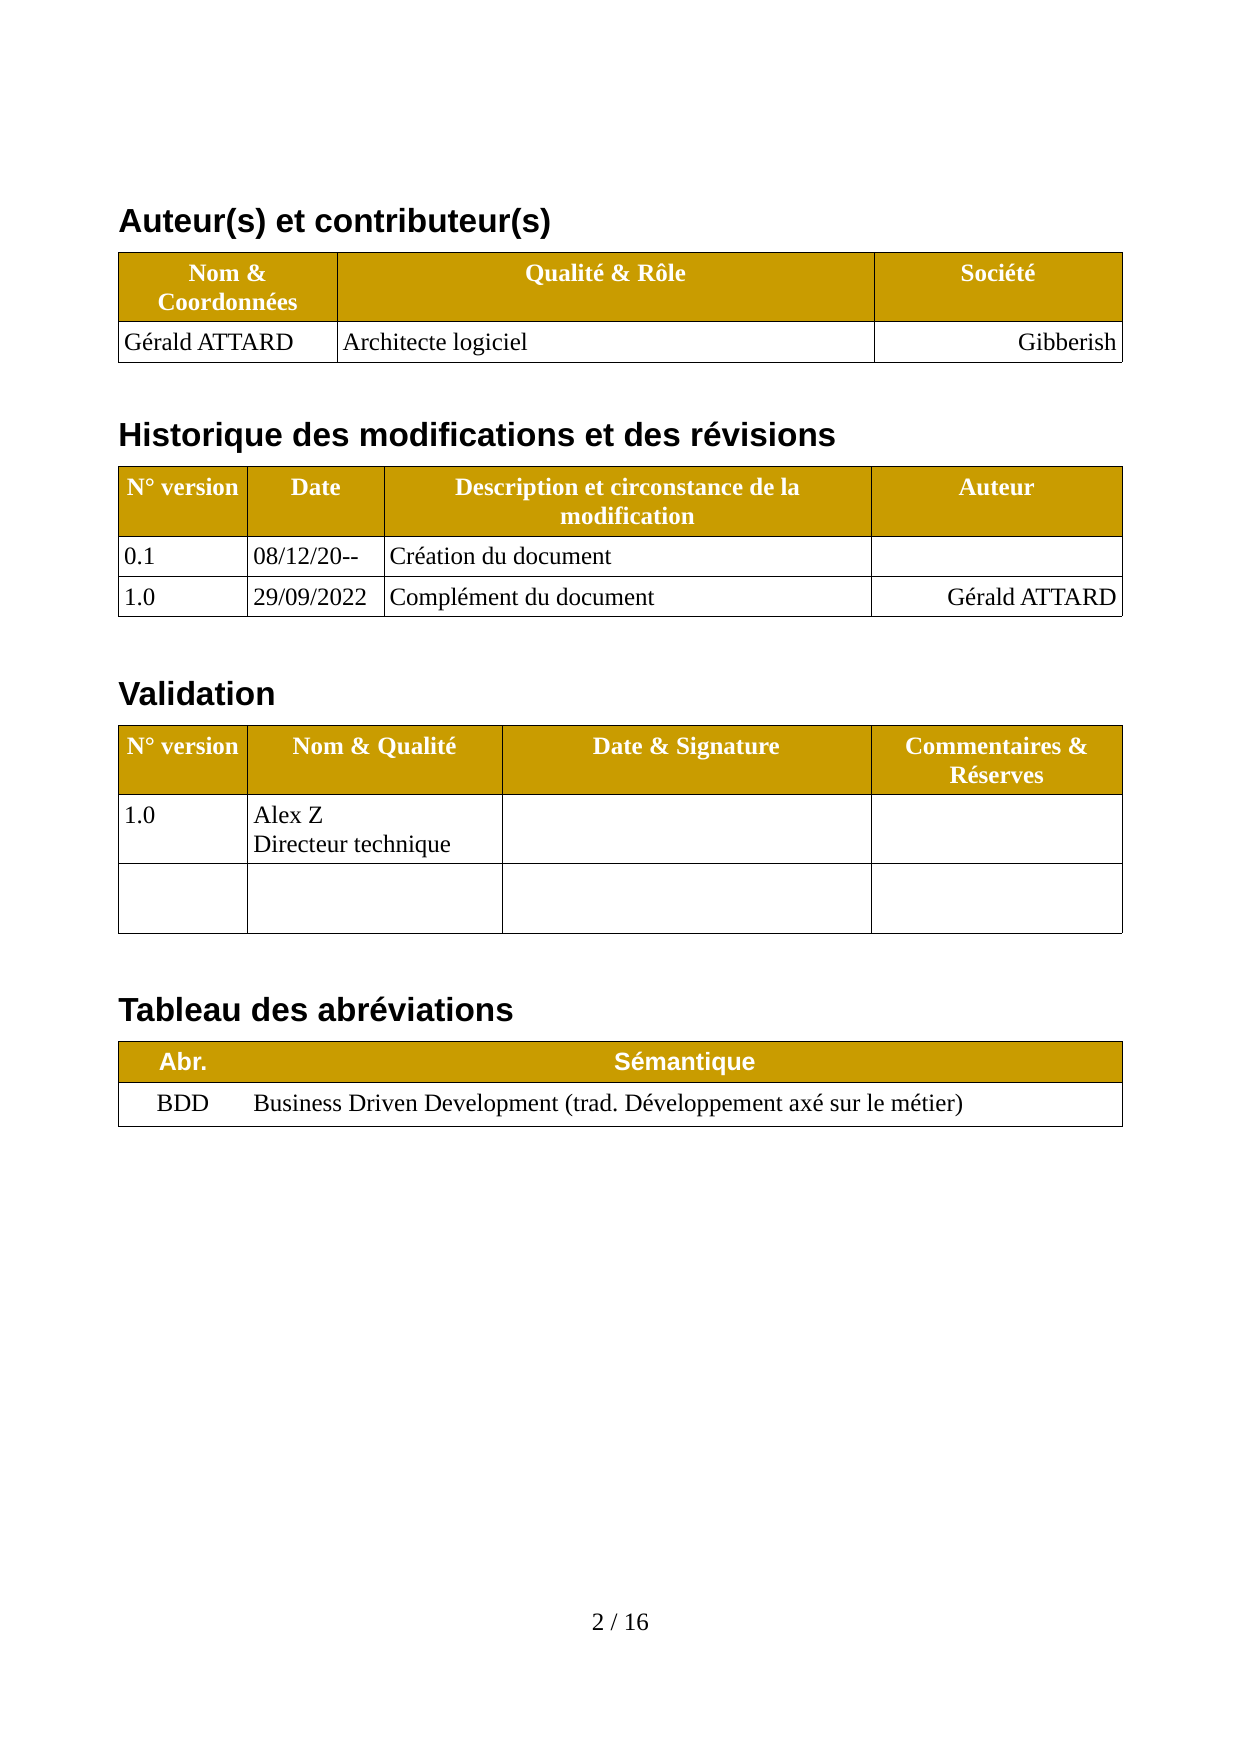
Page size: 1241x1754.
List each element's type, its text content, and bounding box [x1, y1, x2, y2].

table_cell Gérald ATTARD [119, 322, 337, 362]
table_cell 0.1 [119, 537, 247, 576]
table_header Auteur [872, 467, 1122, 536]
table_header Commentaires & Réserves [872, 726, 1122, 794]
table_cell 08/12/20-- [248, 537, 384, 576]
table_header Sémantique [247, 1042, 1122, 1082]
table_cell Alex Z Directeur technique [248, 795, 502, 863]
table_cell Business Driven Development (trad. Développement axé sur le métier) [247, 1083, 1122, 1126]
table_header N° version [119, 467, 247, 536]
table_header Date [248, 467, 384, 536]
table_cell [872, 537, 1122, 576]
table_header Abr. [119, 1042, 247, 1082]
subtitle Tableau des abréviations [118, 991, 1122, 1029]
table_cell 29/09/2022 [248, 577, 384, 616]
table_cell Gérald ATTARD [872, 577, 1122, 616]
table_cell [503, 864, 871, 932]
subtitle Auteur(s) et contributeur(s) [118, 201, 1122, 240]
table_cell [872, 864, 1122, 932]
table_cell Gibberish [875, 322, 1122, 362]
subtitle Historique des modifications et des révisions [118, 416, 1122, 454]
table_cell BDD [119, 1083, 247, 1126]
table_cell Complément du document [385, 577, 871, 616]
table_cell 1.0 [119, 577, 247, 616]
table_header Qualité & Rôle [338, 253, 874, 321]
table_cell 1.0 [119, 795, 247, 863]
table_cell [872, 795, 1122, 863]
table_cell Architecte logiciel [338, 322, 874, 362]
table_cell [119, 864, 247, 932]
table_header Date & Signature [503, 726, 871, 794]
table_cell [503, 795, 871, 863]
table_cell Création du document [385, 537, 871, 576]
table_cell [248, 864, 502, 932]
table_header Nom & Qualité [248, 726, 502, 794]
table_header Nom & Coordonnées [119, 253, 337, 321]
subtitle Validation [118, 674, 1122, 713]
table_header Société [875, 253, 1122, 321]
table_header Description et circonstance de la modification [385, 467, 871, 536]
table_header N° version [119, 726, 247, 794]
